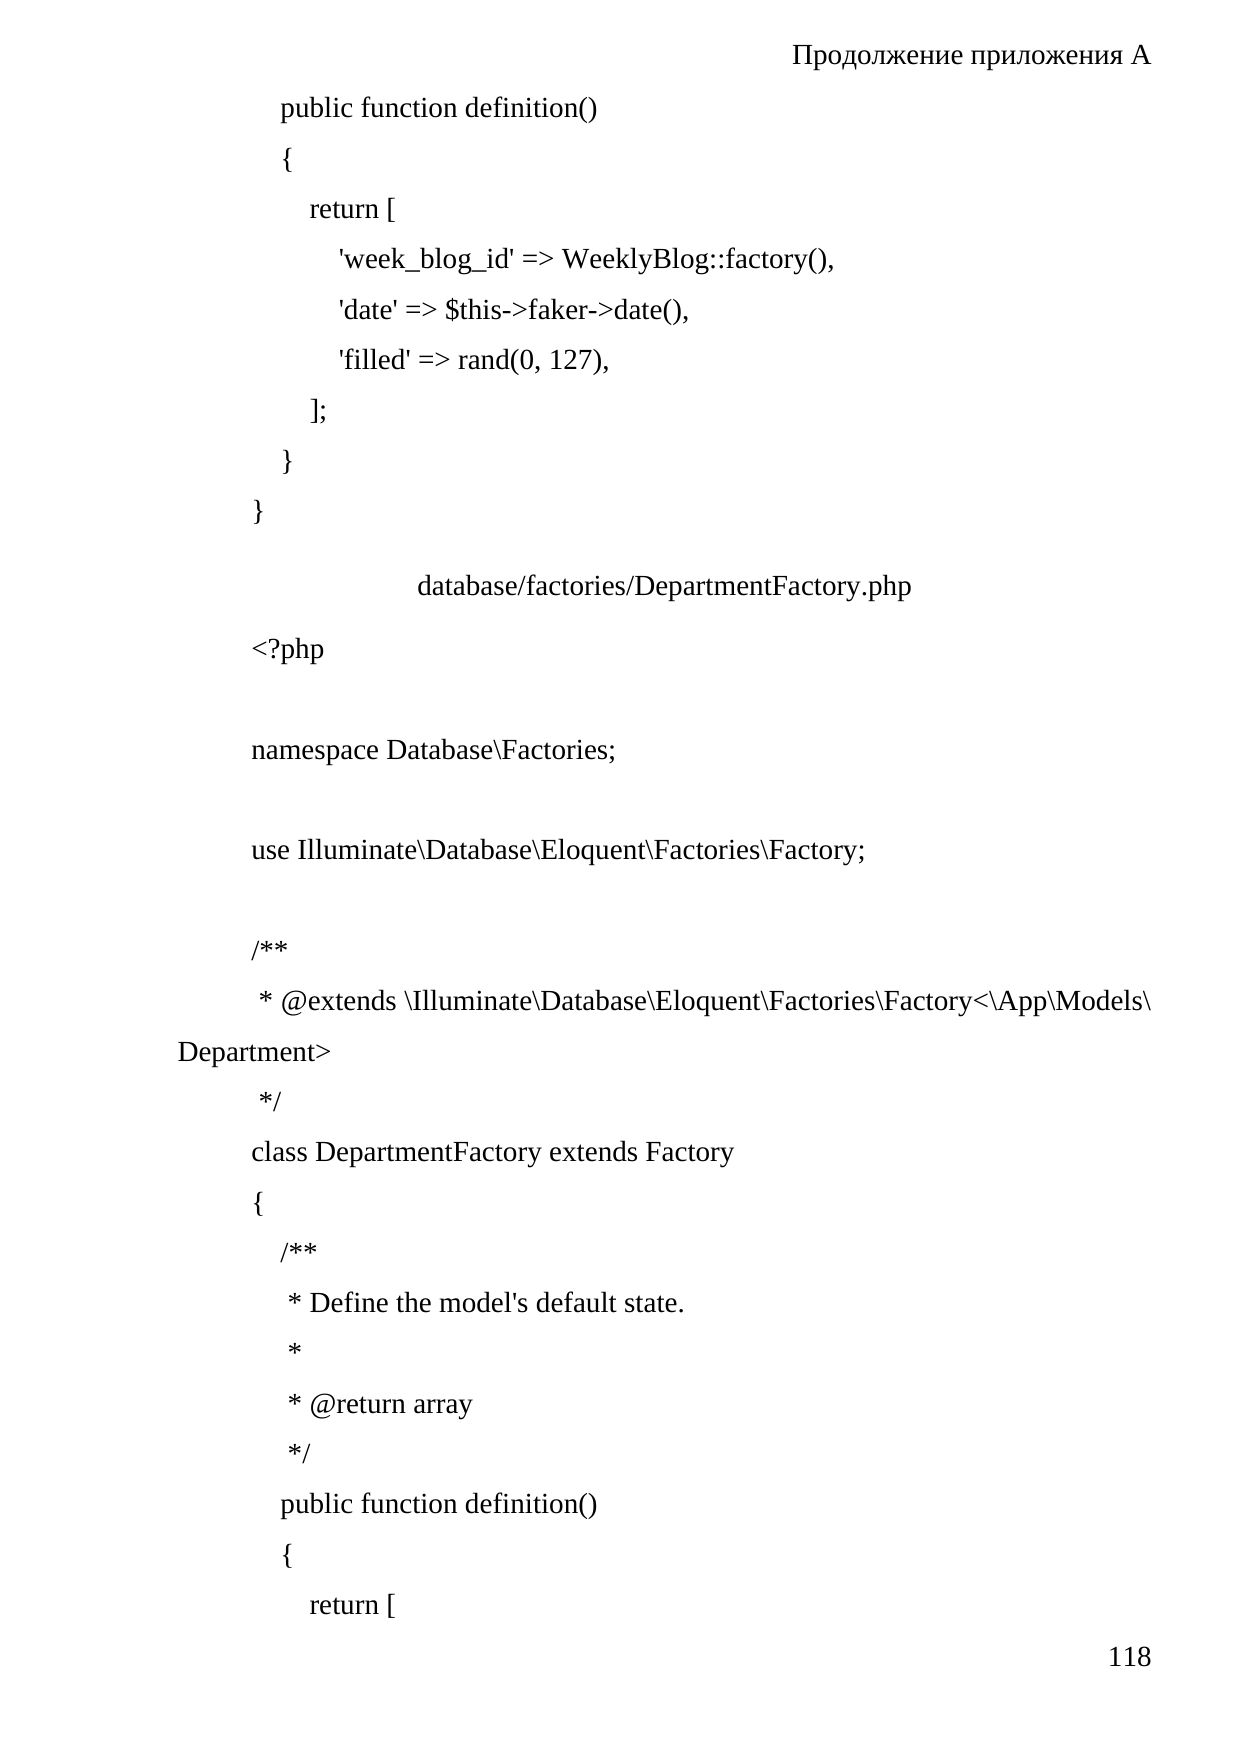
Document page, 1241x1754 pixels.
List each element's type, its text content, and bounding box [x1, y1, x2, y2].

text return [ [177, 191, 1152, 225]
text * [177, 1336, 1152, 1369]
text } [177, 443, 1152, 476]
text * Define the model's default state. [177, 1285, 1152, 1319]
text 'date' => $this->faker->date(), [177, 292, 1152, 325]
text return [ [177, 1587, 1152, 1621]
text { [177, 1537, 1152, 1570]
text { [177, 141, 1152, 174]
text 'filled' => rand(0, 127), [177, 342, 1152, 376]
text */ [177, 1436, 1152, 1470]
text { [177, 1185, 1152, 1218]
text * @extends \Illuminate\Database\Eloquent\Factories\Factory<\App\Models\Department> [177, 983, 1152, 1067]
text /** [177, 933, 1152, 967]
text public function definition() [177, 91, 1152, 124]
text * @return array [177, 1386, 1152, 1419]
text ]; [177, 392, 1152, 426]
text */ [177, 1084, 1152, 1118]
text class DepartmentFactory extends Factory [177, 1134, 1152, 1168]
text use Illuminate\Database\Eloquent\Factories\Factory; [177, 832, 1152, 866]
text 'week_blog_id' => WeeklyBlog::factory(), [177, 242, 1152, 275]
text /** [177, 1235, 1152, 1268]
text public function definition() [177, 1487, 1152, 1520]
text <?php [177, 631, 1152, 665]
text } [177, 493, 1152, 527]
subtitle database/factories/DepartmentFactory.php [177, 568, 1152, 602]
text namespace Database\Factories; [177, 732, 1152, 765]
